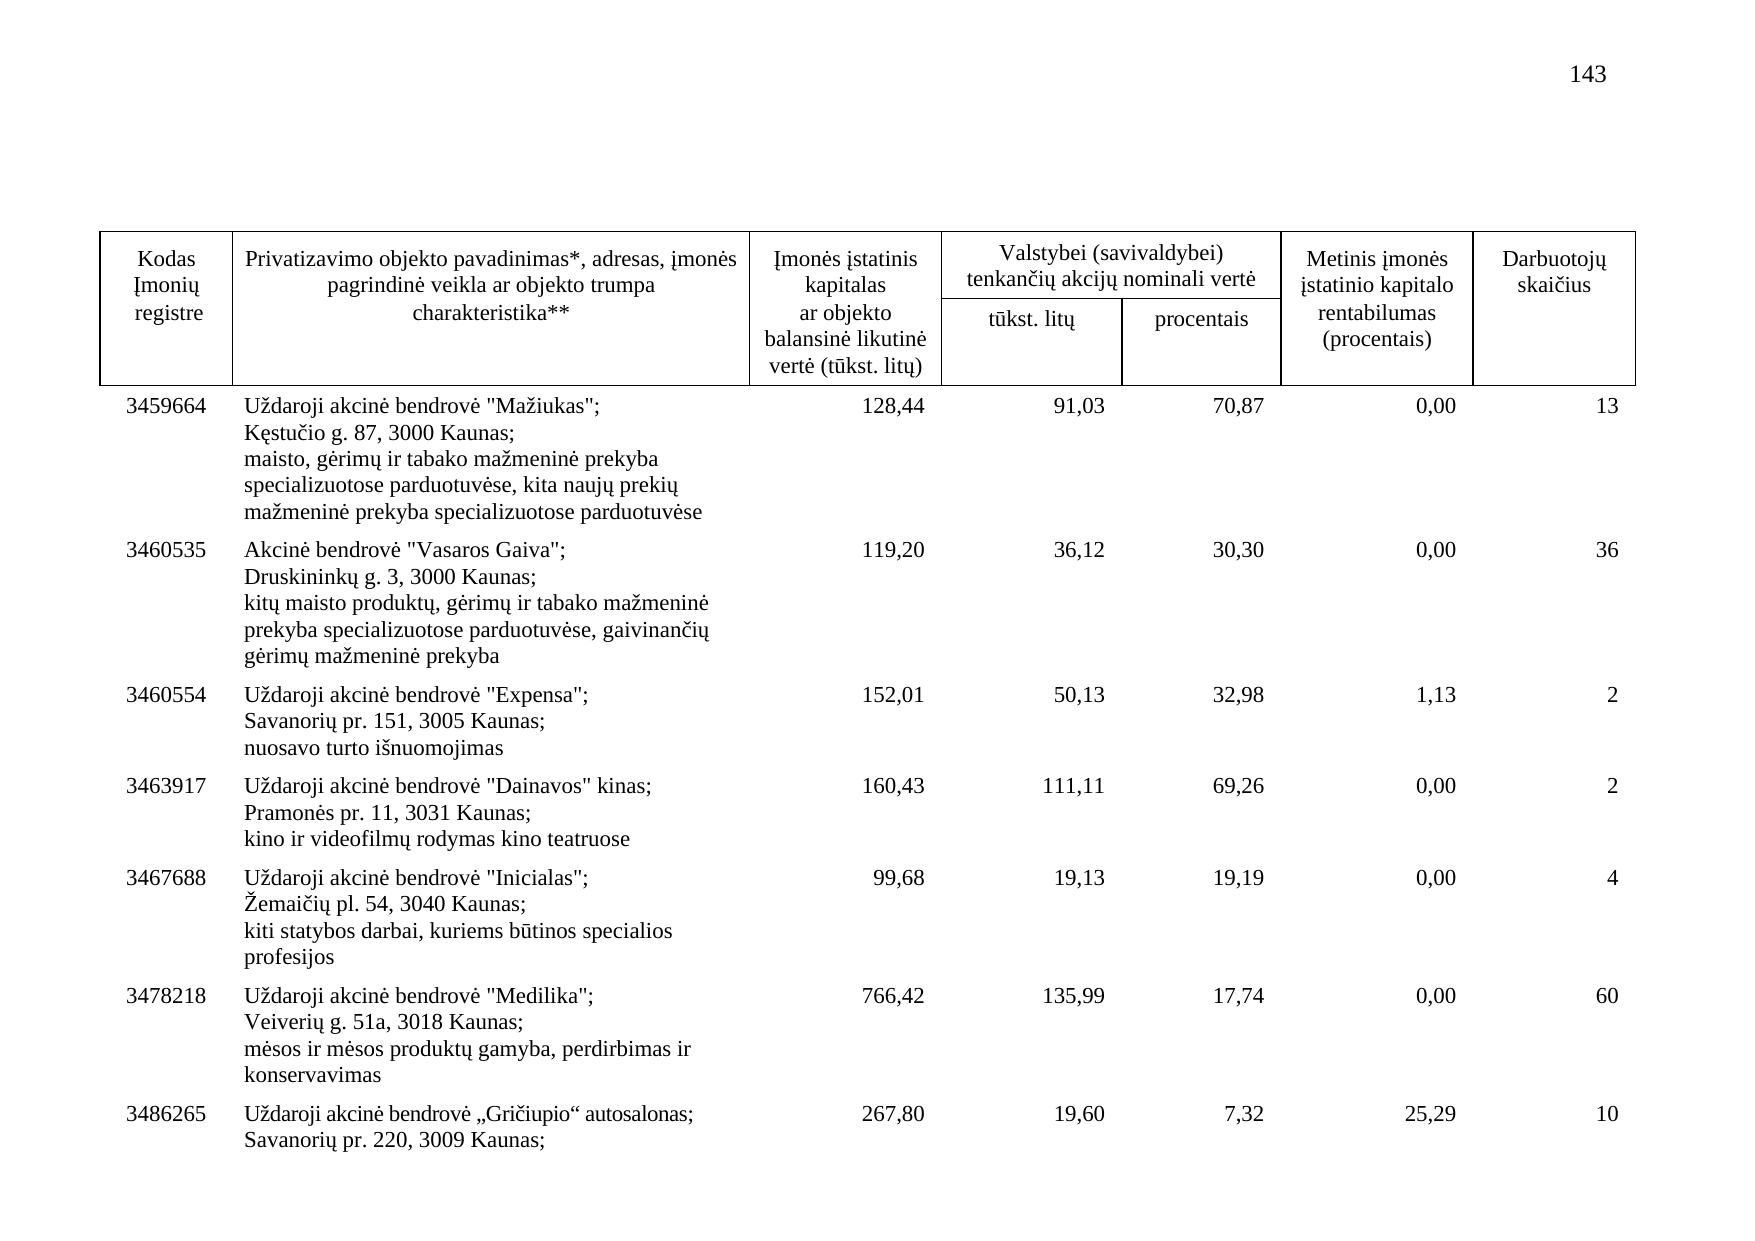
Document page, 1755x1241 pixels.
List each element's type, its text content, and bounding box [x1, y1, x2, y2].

table_cell 25,29 [1281, 1094, 1473, 1152]
table_cell 69,26 [1122, 766, 1281, 858]
table_cell 3486265 [100, 1094, 233, 1152]
table_cell 32,98 [1122, 675, 1281, 766]
table_cell 267,80 [750, 1094, 941, 1152]
table_cell 128,44 [750, 386, 941, 530]
table_cell 0,00 [1281, 976, 1473, 1093]
table_cell procentais [1123, 299, 1280, 384]
table_cell 3460554 [100, 675, 233, 766]
table_cell 19,60 [941, 1094, 1122, 1152]
table_cell 3467688 [100, 858, 233, 976]
table_cell 36,12 [941, 530, 1122, 674]
table_cell 13 [1473, 386, 1636, 530]
table_cell charakteristika** [233, 298, 749, 384]
table_cell 0,00 [1281, 530, 1473, 674]
table_cell 19,19 [1122, 858, 1281, 976]
table_cell 99,68 [750, 858, 941, 976]
table_cell 19,13 [941, 858, 1122, 976]
table_cell 3478218 [100, 976, 233, 1093]
table_cell 91,03 [941, 386, 1122, 530]
table_cell 10 [1473, 1094, 1636, 1152]
table_cell Uždaroji akcinė bendrovė „Gričiupio“ autosalonas; Savanorių pr. 220, 3009 Kaunas; [233, 1094, 749, 1152]
table_header Privatizavimo objekto pavadinimas*, adresas, įmonės pagrindinė veikla ar objekto trumpa [233, 232, 749, 298]
table_header Kodas Įmonių [101, 232, 232, 298]
table_cell 111,11 [941, 766, 1122, 858]
table_cell 4 [1473, 858, 1636, 976]
table_cell Uždaroji akcinė bendrovė "Mažiukas"; Kęstučio g. 87, 3000 Kaunas; maisto, gėrimų ir tabako mažmeninė prekyba specializuotose parduotuvėse, kita naujų prekių mažmeninė prekyba specializuotose parduotuvėse [233, 386, 749, 530]
table_cell 17,74 [1122, 976, 1281, 1093]
table_cell 0,00 [1281, 766, 1473, 858]
table_cell 135,99 [941, 976, 1122, 1093]
table_cell 3463917 [100, 766, 233, 858]
table_cell 3459664 [100, 386, 233, 530]
table_header Įmonės įstatinis kapitalas [750, 232, 941, 298]
table_cell 0,00 [1281, 858, 1473, 976]
table_cell Uždaroji akcinė bendrovė "Expensa"; Savanorių pr. 151, 3005 Kaunas; nuosavo turto išnuomojimas [233, 675, 749, 766]
table_cell [1474, 298, 1635, 384]
table_cell Akcinė bendrovė "Vasaros Gaiva"; Druskininkų g. 3, 3000 Kaunas; kitų maisto produktų, gėrimų ir tabako mažmeninė prekyba specializuotose parduotuvėse, gaivinančių gėrimų mažmeninė prekyba [233, 530, 749, 674]
table_cell rentabilumas (procentais) [1282, 298, 1472, 384]
table_header Valstybei (savivaldybei) tenkančių akcijų nominali vertė [942, 232, 1280, 298]
table_cell 70,87 [1122, 386, 1281, 530]
table_cell 7,32 [1122, 1094, 1281, 1152]
table_cell registre [101, 298, 232, 384]
table_cell 2 [1473, 766, 1636, 858]
table_cell 0,00 [1281, 386, 1473, 530]
table_cell 3460535 [100, 530, 233, 674]
table_cell 1,13 [1281, 675, 1473, 766]
table_cell 60 [1473, 976, 1636, 1093]
table_header Metinis įmonės įstatinio kapitalo [1282, 232, 1472, 298]
table_cell 152,01 [750, 675, 941, 766]
table_cell Uždaroji akcinė bendrovė "Inicialas"; Žemaičių pl. 54, 3040 Kaunas; kiti statybos darbai, kuriems būtinos specialios profesijos [233, 858, 749, 976]
table_cell 30,30 [1122, 530, 1281, 674]
table_cell Uždaroji akcinė bendrovė "Medilika"; Veiverių g. 51a, 3018 Kaunas; mėsos ir mėsos produktų gamyba, perdirbimas ir konservavimas [233, 976, 749, 1093]
table_cell ar objekto balansinė likutinė vertė (tūkst. litų) [750, 298, 941, 384]
table_header Darbuotojų skaičius [1474, 232, 1635, 298]
table_cell 36 [1473, 530, 1636, 674]
table_cell tūkst. litų [942, 299, 1121, 384]
table_cell 160,43 [750, 766, 941, 858]
table_cell Uždaroji akcinė bendrovė "Dainavos" kinas; Pramonės pr. 11, 3031 Kaunas; kino ir videofilmų rodymas kino teatruose [233, 766, 749, 858]
table_cell 2 [1473, 675, 1636, 766]
table_cell 119,20 [750, 530, 941, 674]
table_cell 766,42 [750, 976, 941, 1093]
table_cell 50,13 [941, 675, 1122, 766]
